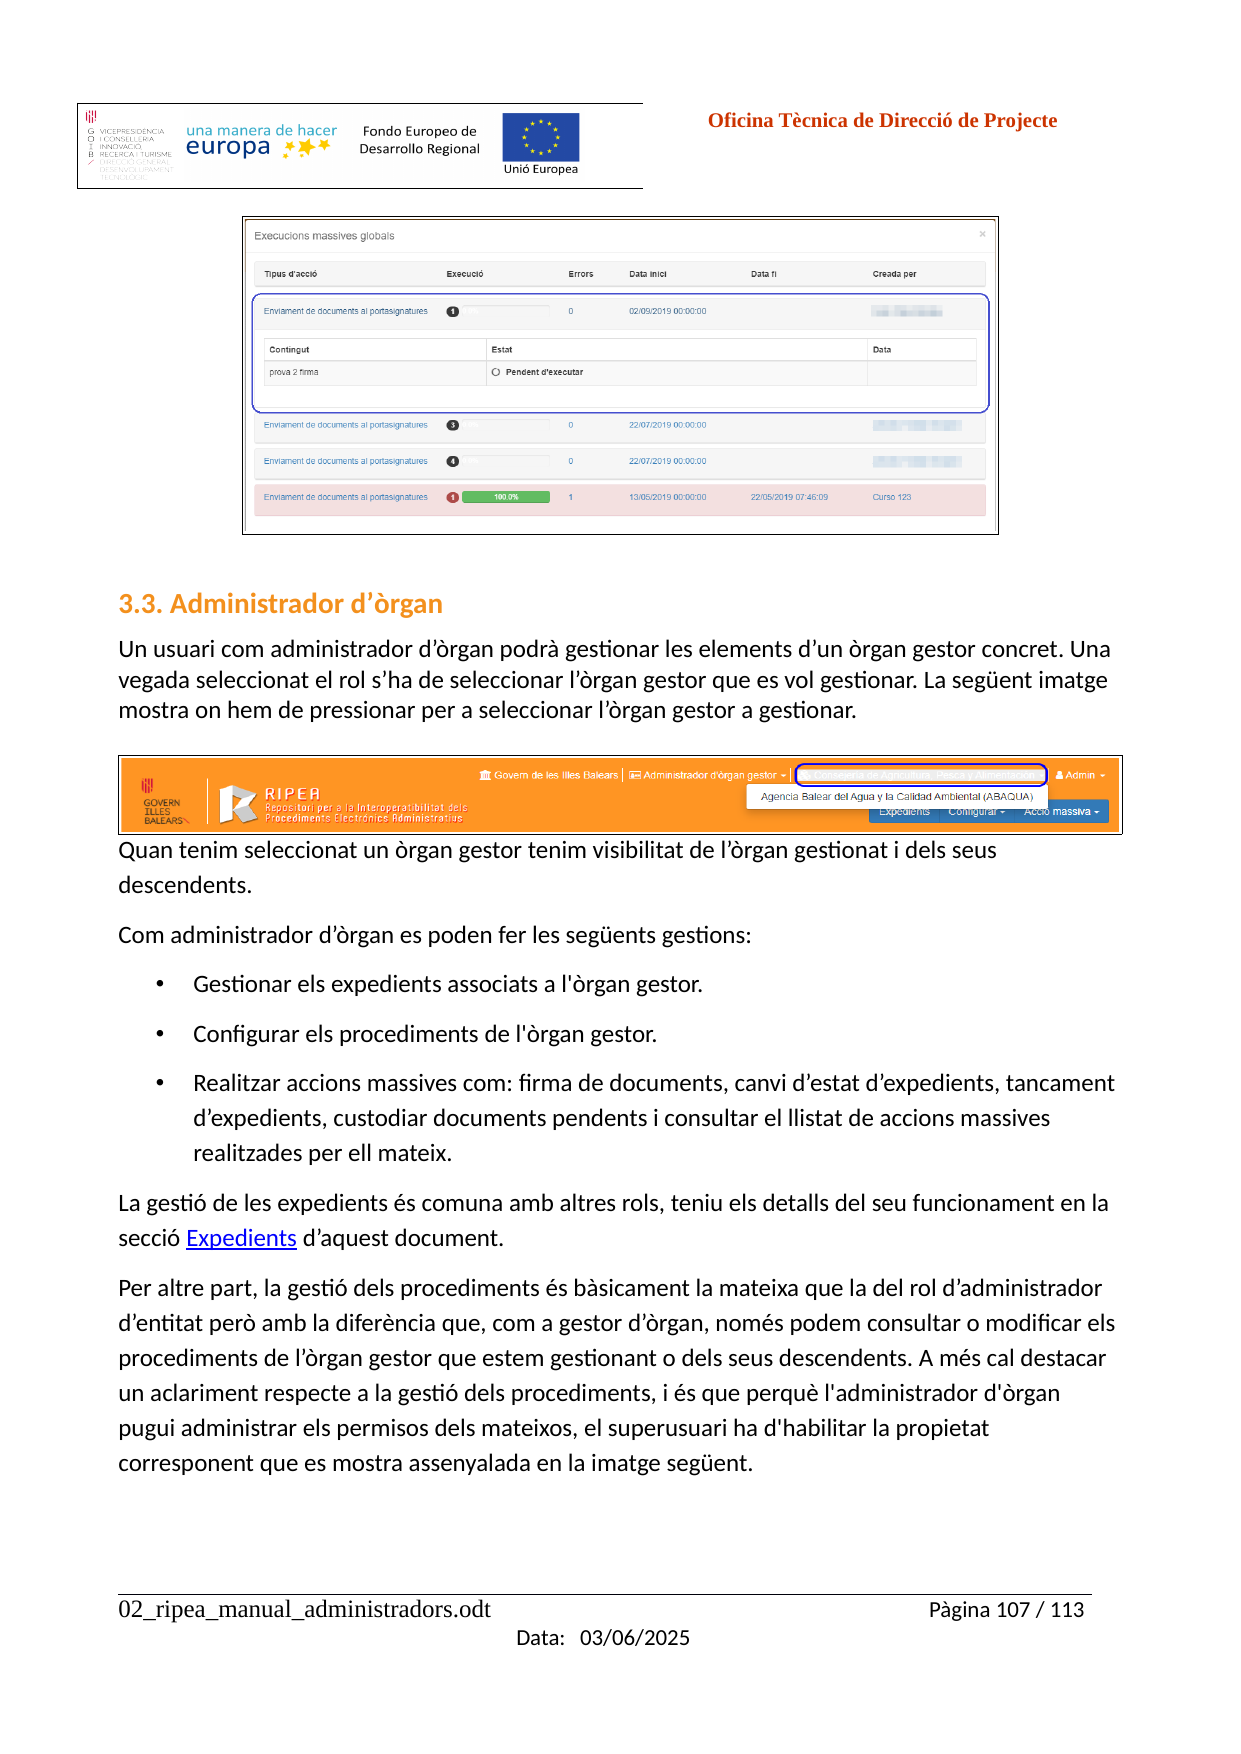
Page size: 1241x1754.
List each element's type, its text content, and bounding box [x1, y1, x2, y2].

text Quan tenim seleccionat un òrgan gestor tenim visibilitat de l’òrgan gestionat i dels seus descendents. [118, 835, 1122, 900]
picture [244, 219, 996, 531]
picture [121, 758, 1119, 832]
list Gestionar els expedients associats a l'òrgan gestor. [156, 968, 1122, 999]
list Configurar els procediments de l'òrgan gestor. [156, 1018, 1122, 1048]
text Per altre part, la gestió dels procediments és bàsicament la mateixa que la del rol d’administrador d’entitat però amb la diferència que, com a gestor d’òrgan, només podem consultar o modificar els procediments de l’òrgan gestor que estem gestionant o dels seus descendents. A més cal destacar un aclariment respecte a la gestió dels procediments, i és que perquè l'administrador d'òrgan pugui administrar els permisos dels mateixos, el superusuari ha d'habilitar la propietat corresponent que es mostra assenyalada en la imatge següent. [118, 1272, 1122, 1477]
picture [184, 108, 585, 182]
picture [82, 108, 178, 182]
text Com administrador d’òrgan es poden fer les següents gestions: [118, 919, 1122, 949]
text La gestió de les expedients és comuna amb altres rols, teniu els detalls del seu funcionament en la secció Expedients d’aquest document. [118, 1187, 1122, 1253]
list Realitzar accions massives com: firma de documents, canvi d’estat d’expedients, tancament d’expedients, custodiar documents pendents i consultar el llistat de accions massives realitzades per ell mateix. [156, 1068, 1122, 1168]
text Un usuari com administrador d’òrgan podrà gestionar les elements d’un òrgan gestor concret. Una vegada seleccionat el rol s’ha de seleccionar l’òrgan gestor que es vol gestionar. La següent imatge mostra on hem de pressionar per a seleccionar l’òrgan gestor a gestionar. [118, 633, 1122, 725]
subtitle 3.3. Administrador d’òrgan [118, 585, 1122, 621]
